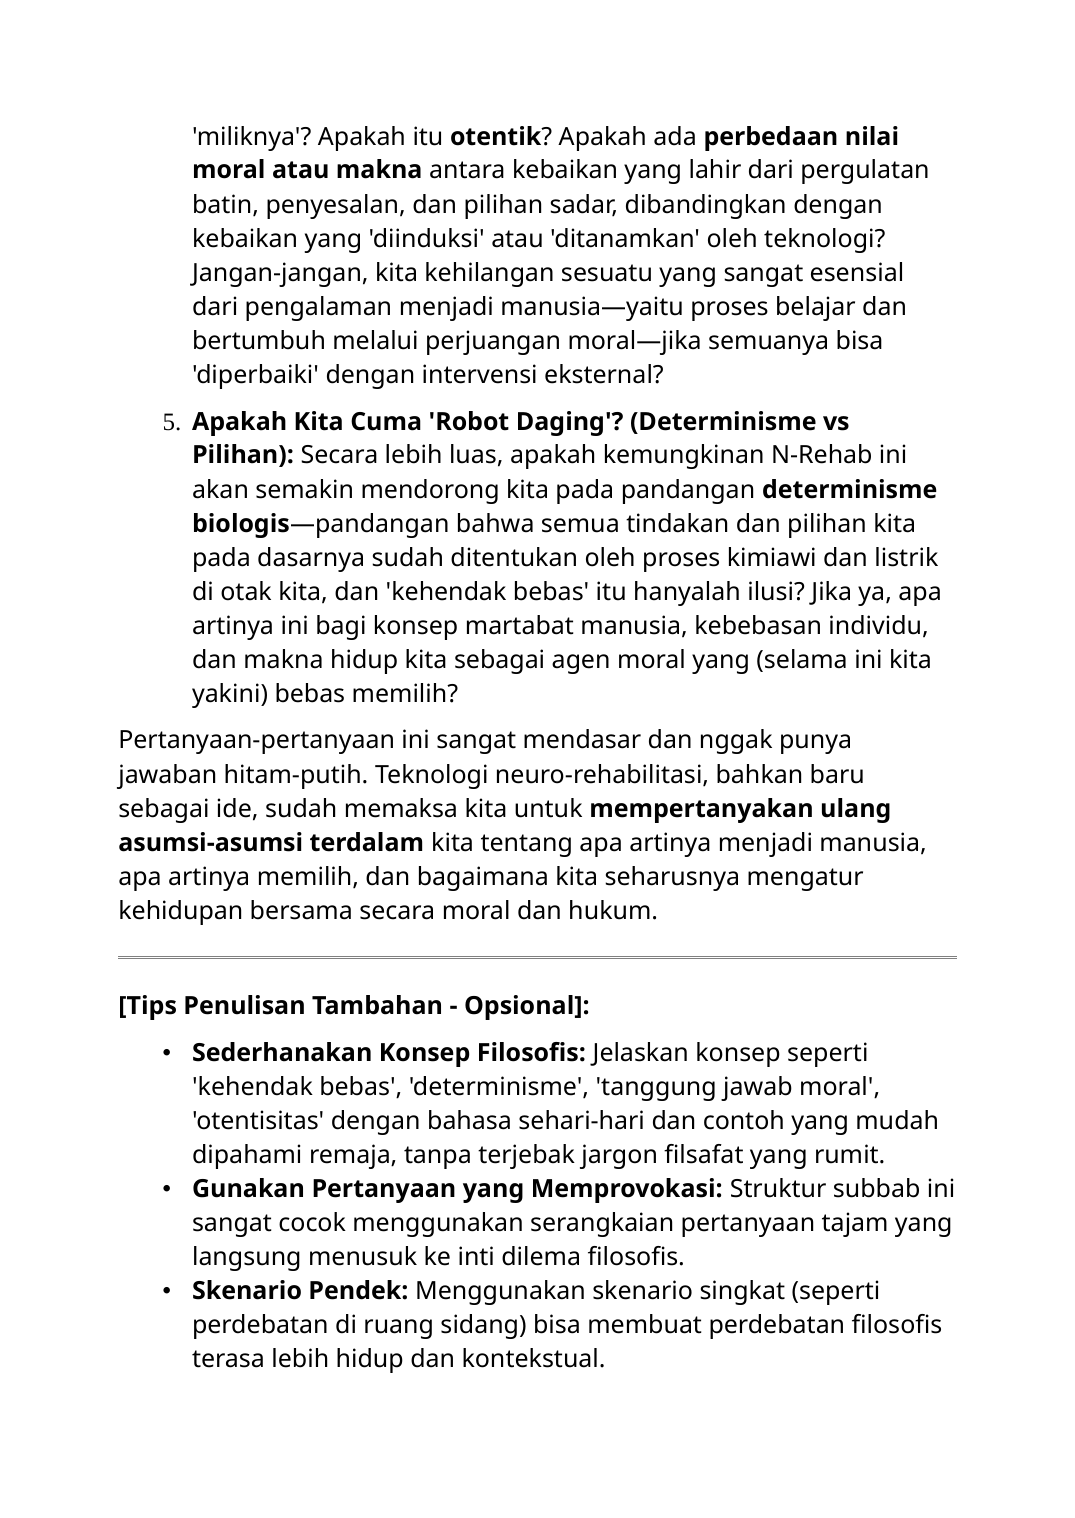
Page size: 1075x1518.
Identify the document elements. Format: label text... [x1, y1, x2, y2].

text [Tips Penulisan Tambahan - Opsional]: [118, 988, 957, 1022]
list Sederhanakan Konsep Filosofis: Jelaskan konsep seperti 'kehendak bebas', 'determinisme', 'tanggung jawab moral', 'otentisitas' dengan bahasa sehari-hari dan contoh yang mudah dipahami remaja, tanpa terjebak jargon filsafat yang rumit. [162, 1034, 957, 1171]
list Apakah Kita Cuma 'Robot Daging'? (Determinisme vs Pilihan): Secara lebih luas, apakah kemungkinan N-Rehab ini akan semakin mendorong kita pada pandangan determinisme biologis—pandangan bahwa semua tindakan dan pilihan kita pada dasarnya sudah ditentukan oleh proses kimiawi dan listrik di otak kita, dan 'kehendak bebas' itu hanyalah ilusi? Jika ya, apa artinya ini bagi konsep martabat manusia, kebebasan individu, dan makna hidup kita sebagai agen moral yang (selama ini kita yakini) bebas memilih? [162, 403, 957, 710]
text Pertanyaan-pertanyaan ini sangat mendasar dan nggak punya jawaban hitam-putih. Teknologi neuro-rehabilitasi, bahkan baru sebagai ide, sudah memaksa kita untuk mempertanyakan ulang asumsi-asumsi terdalam kita tentang apa artinya menjadi manusia, apa artinya memilih, dan bagaimana kita seharusnya mengatur kehidupan bersama secara moral dan hukum. [118, 722, 957, 927]
list Skenario Pendek: Menggunakan skenario singkat (seperti perdebatan di ruang sidang) bisa membuat perdebatan filosofis terasa lebih hidup dan kontekstual. [162, 1273, 957, 1375]
list Gunakan Pertanyaan yang Memprovokasi: Struktur subbab ini sangat cocok menggunakan serangkaian pertanyaan tajam yang langsung menusuk ke inti dilema filosofis. [162, 1171, 957, 1273]
list 'miliknya'? Apakah itu otentik? Apakah ada perbedaan nilai moral atau makna antara kebaikan yang lahir dari pergulatan batin, penyesalan, dan pilihan sadar, dibandingkan dengan kebaikan yang 'diinduksi' atau 'ditanamkan' oleh teknologi? Jangan-jangan, kita kehilangan sesuatu yang sangat esensial dari pengalaman menjadi manusia—yaitu proses belajar dan bertumbuh melalui perjuangan moral—jika semuanya bisa 'diperbaiki' dengan intervensi eksternal? [162, 118, 957, 391]
